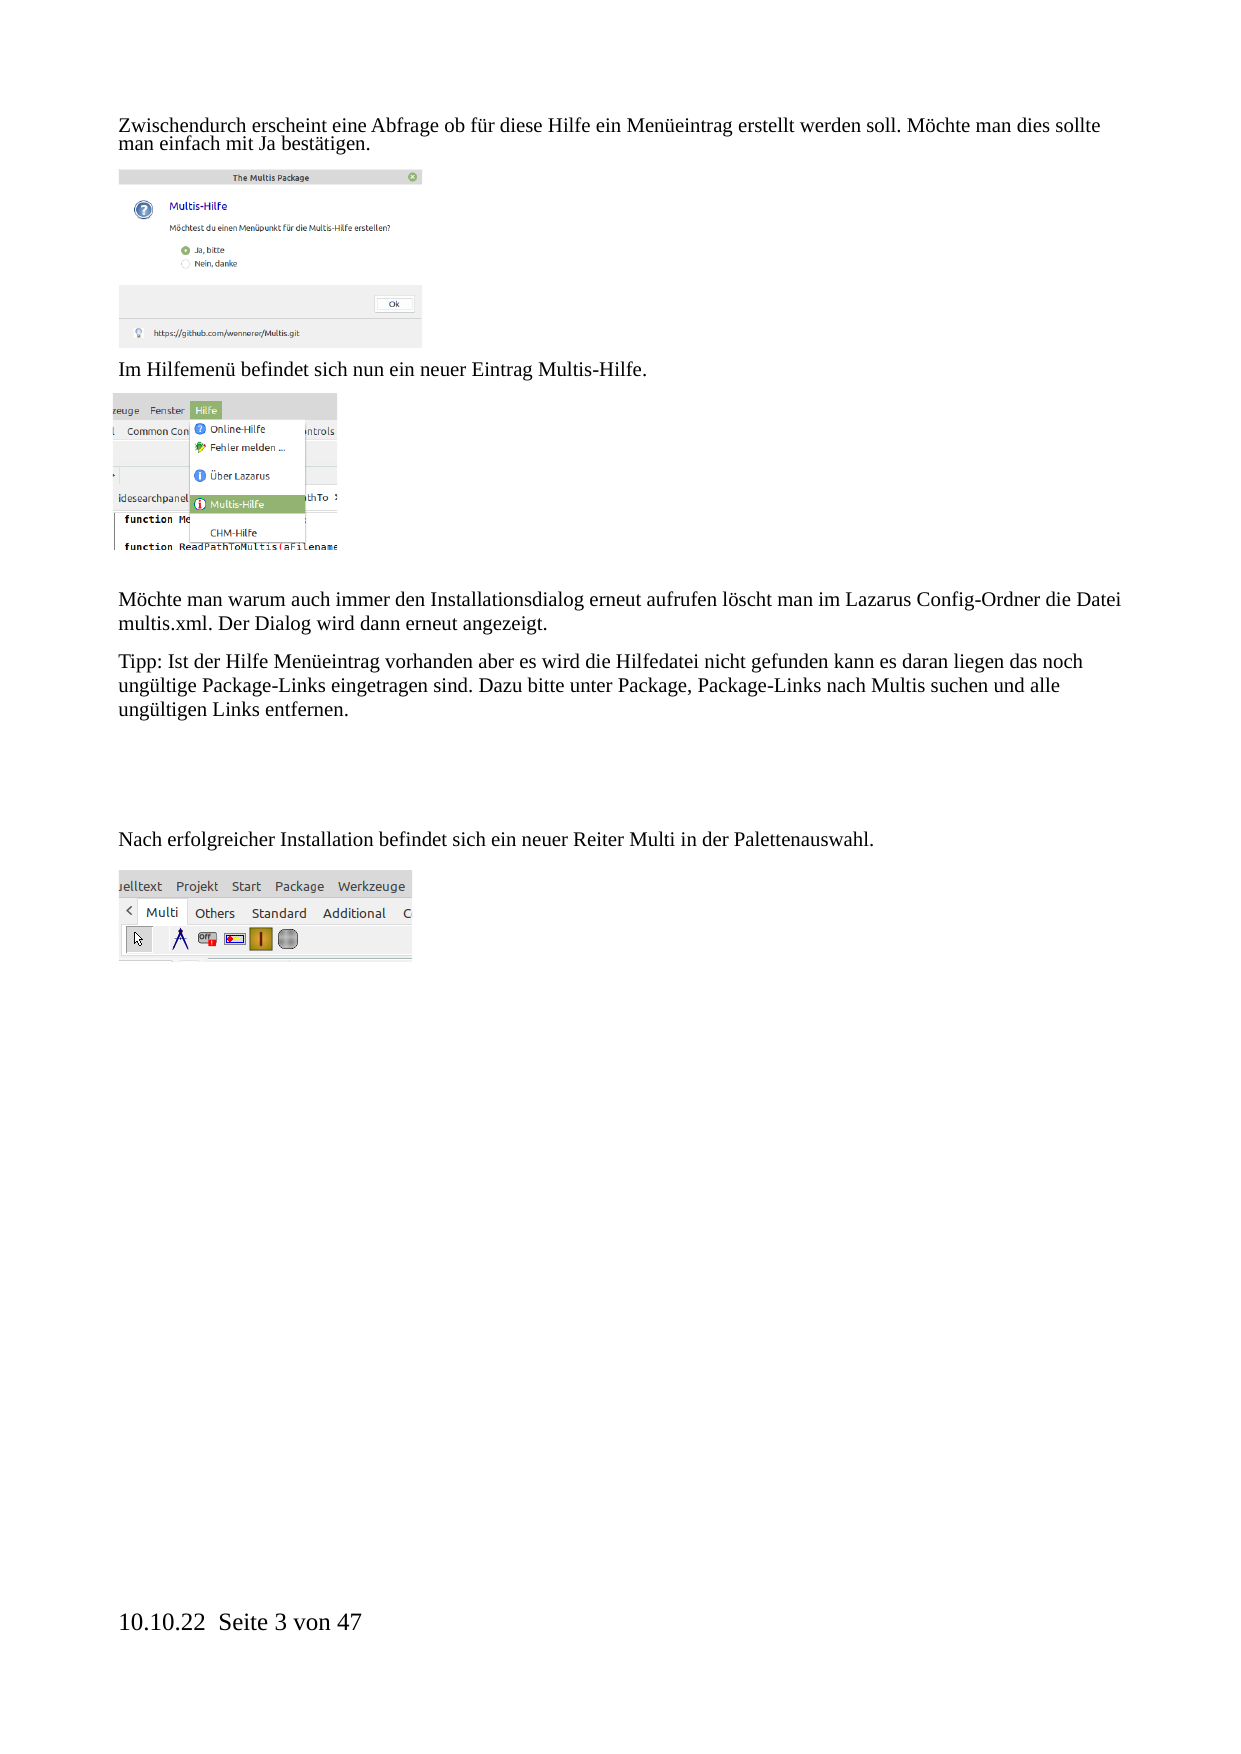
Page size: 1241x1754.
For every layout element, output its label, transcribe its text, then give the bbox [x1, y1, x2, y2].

picture [118, 870, 413, 962]
picture [112, 393, 338, 550]
text Zwischendurch erscheint eine Abfrage ob für diese Hilfe ein Menüeintrag erstellt werden soll. Möchte man dies sollte man einfach mit Ja bestätigen. [118, 118, 1122, 153]
text Tipp: Ist der Hilfe Menüeintrag vorhanden aber es wird die Hilfedatei nicht gefunden kann es daran liegen das noch ungültige Package-Links eingetragen sind. Dazu bitte unter Package, Package-Links nach Multis suchen und alle ungültigen Links entfernen. [118, 650, 1122, 721]
text Möchte man warum auch immer den Installationsdialog erneut aufrufen löscht man im Lazarus Config-Ordner die Datei multis.xml. Der Dialog wird dann erneut angezeigt. [118, 588, 1122, 635]
text Nach erfolgreicher Installation befindet sich ein neuer Reiter Multi in der Palettenauswahl. [118, 832, 1122, 850]
text Im Hilfemenü befindet sich nun ein neuer Eintrag Multis-Hilfe. [118, 362, 1122, 379]
picture [118, 169, 423, 348]
